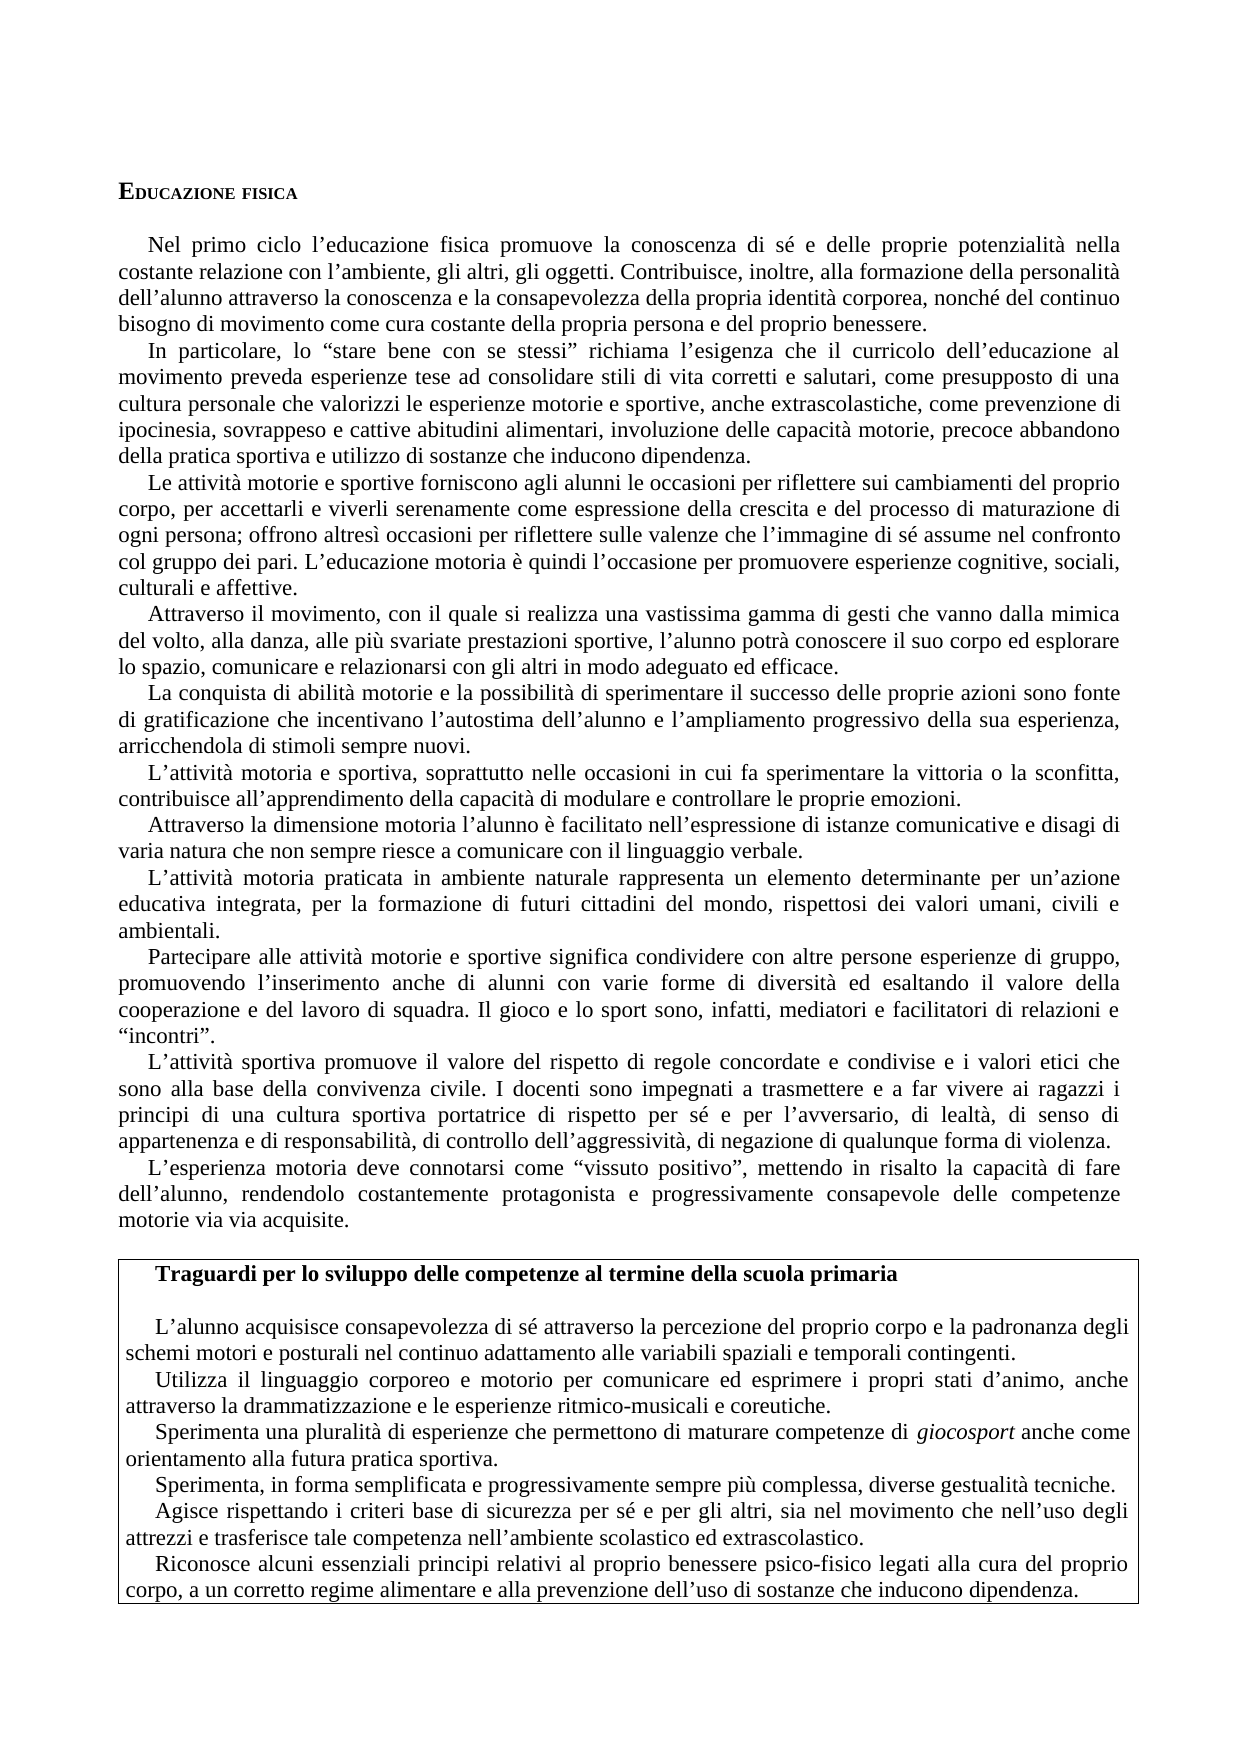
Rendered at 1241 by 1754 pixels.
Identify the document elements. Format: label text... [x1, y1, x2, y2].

text Partecipare alle attività motorie e sportive significa condividere con altre persone esperienze di gruppo, promuovendo l’inserimento anche di alunni con varie forme di diversità ed esaltando il valore della cooperazione e del lavoro di squadra. Il gioco e lo sport sono, infatti, mediatori e facilitatori di relazioni e “incontri”. [118, 943, 1122, 1048]
text Attraverso il movimento, con il quale si realizza una vastissima gamma di gesti che vanno dalla mimica del volto, alla danza, alle più svariate prestazioni sportive, l’alunno potrà conoscere il suo corpo ed esplorare lo spazio, comunicare e relazionarsi con gli altri in modo adeguato ed efficace. [118, 600, 1122, 679]
text Le attività motorie e sportive forniscono agli alunni le occasioni per riflettere sui cambiamenti del proprio corpo, per accettarli e viverli serenamente come espressione della crescita e del processo di maturazione di ogni persona; offrono altresì occasioni per riflettere sulle valenze che l’immagine di sé assume nel confronto col gruppo dei pari. L’educazione motoria è quindi l’occasione per promuovere esperienze cognitive, sociali, culturali e affettive. [118, 469, 1122, 600]
text L’esperienza motoria deve connotarsi come “vissuto positivo”, mettendo in risalto la capacità di fare dell’alunno, rendendolo costantemente protagonista e progressivamente consapevole delle competenze motorie via via acquisite. [118, 1154, 1122, 1233]
text Nel primo ciclo l’educazione fisica promuove la conoscenza di sé e delle proprie potenzialità nella costante relazione con l’ambiente, gli altri, gli oggetti. Contribuisce, inoltre, alla formazione della personalità dell’alunno attraverso la conoscenza e la consapevolezza della propria identità corporea, nonché del continuo bisogno di movimento come cura costante della propria persona e del proprio benessere. [118, 231, 1122, 337]
text L’attività motoria e sportiva, soprattutto nelle occasioni in cui fa sperimentare la vittoria o la sconfitta, contribuisce all’apprendimento della capacità di modulare e controllare le proprie emozioni. [118, 758, 1122, 811]
text L’attività sportiva promuove il valore del rispetto di regole concordate e condivise e i valori etici che sono alla base della convivenza civile. I docenti sono impegnati a trasmettere e a far vivere ai ragazzi i principi di una cultura sportiva portatrice di rispetto per sé e per l’avversario, di lealtà, di senso di appartenenza e di responsabilità, di controllo dell’aggressività, di negazione di qualunque forma di violenza. [118, 1048, 1122, 1154]
text Attraverso la dimensione motoria l’alunno è facilitato nell’espressione di istanze comunicative e disagi di varia natura che non sempre riesce a comunicare con il linguaggio verbale. [118, 811, 1122, 864]
text La conquista di abilità motorie e la possibilità di sperimentare il successo delle proprie azioni sono fonte di gratificazione che incentivano l’autostima dell’alunno e l’ampliamento progressivo della sua esperienza, arricchendola di stimoli sempre nuovi. [118, 679, 1122, 758]
text L’attività motoria praticata in ambiente naturale rappresenta un elemento determinante per un’azione educativa integrata, per la formazione di futuri cittadini del mondo, rispettosi dei valori umani, civili e ambientali. [118, 864, 1122, 943]
table_header Traguardi per lo sviluppo delle competenze al termine della scuola primaria L’alunno acquisisce consapevolezza di sé attraverso la percezione del proprio corpo e la padronanza degli schemi motori e posturali nel continuo adattamento alle variabili spaziali e temporali contingenti. Utilizza il linguaggio corporeo e motorio per comunicare ed esprimere i propri stati d’animo, anche attraverso la drammatizzazione e le esperienze ritmico-musicali e coreutiche. Sperimenta una pluralità di esperienze che permettono di maturare competenze di giocosport anche come orientamento alla futura pratica sportiva. Sperimenta, in forma semplificata e progressivamente sempre più complessa, diverse gestualità tecniche. Agisce rispettando i criteri base di sicurezza per sé e per gli altri, sia nel movimento che nell’uso degli attrezzi e trasferisce tale competenza nell’ambiente scolastico ed extrascolastico. Riconosce alcuni essenziali principi relativi al proprio benessere psico-fisico legati alla cura del proprio corpo, a un corretto regime alimentare e alla prevenzione dell’uso di sostanze che inducono dipendenza. [119, 1260, 1138, 1603]
subtitle Educazione fisica [118, 176, 1122, 205]
text In particolare, lo “stare bene con se stessi” richiama l’esigenza che il curricolo dell’educazione al movimento preveda esperienze tese ad consolidare stili di vita corretti e salutari, come presupposto di una cultura personale che valorizzi le esperienze motorie e sportive, anche extrascolastiche, come prevenzione di ipocinesia, sovrappeso e cattive abitudini alimentari, involuzione delle capacità motorie, precoce abbandono della pratica sportiva e utilizzo di sostanze che inducono dipendenza. [118, 337, 1122, 469]
